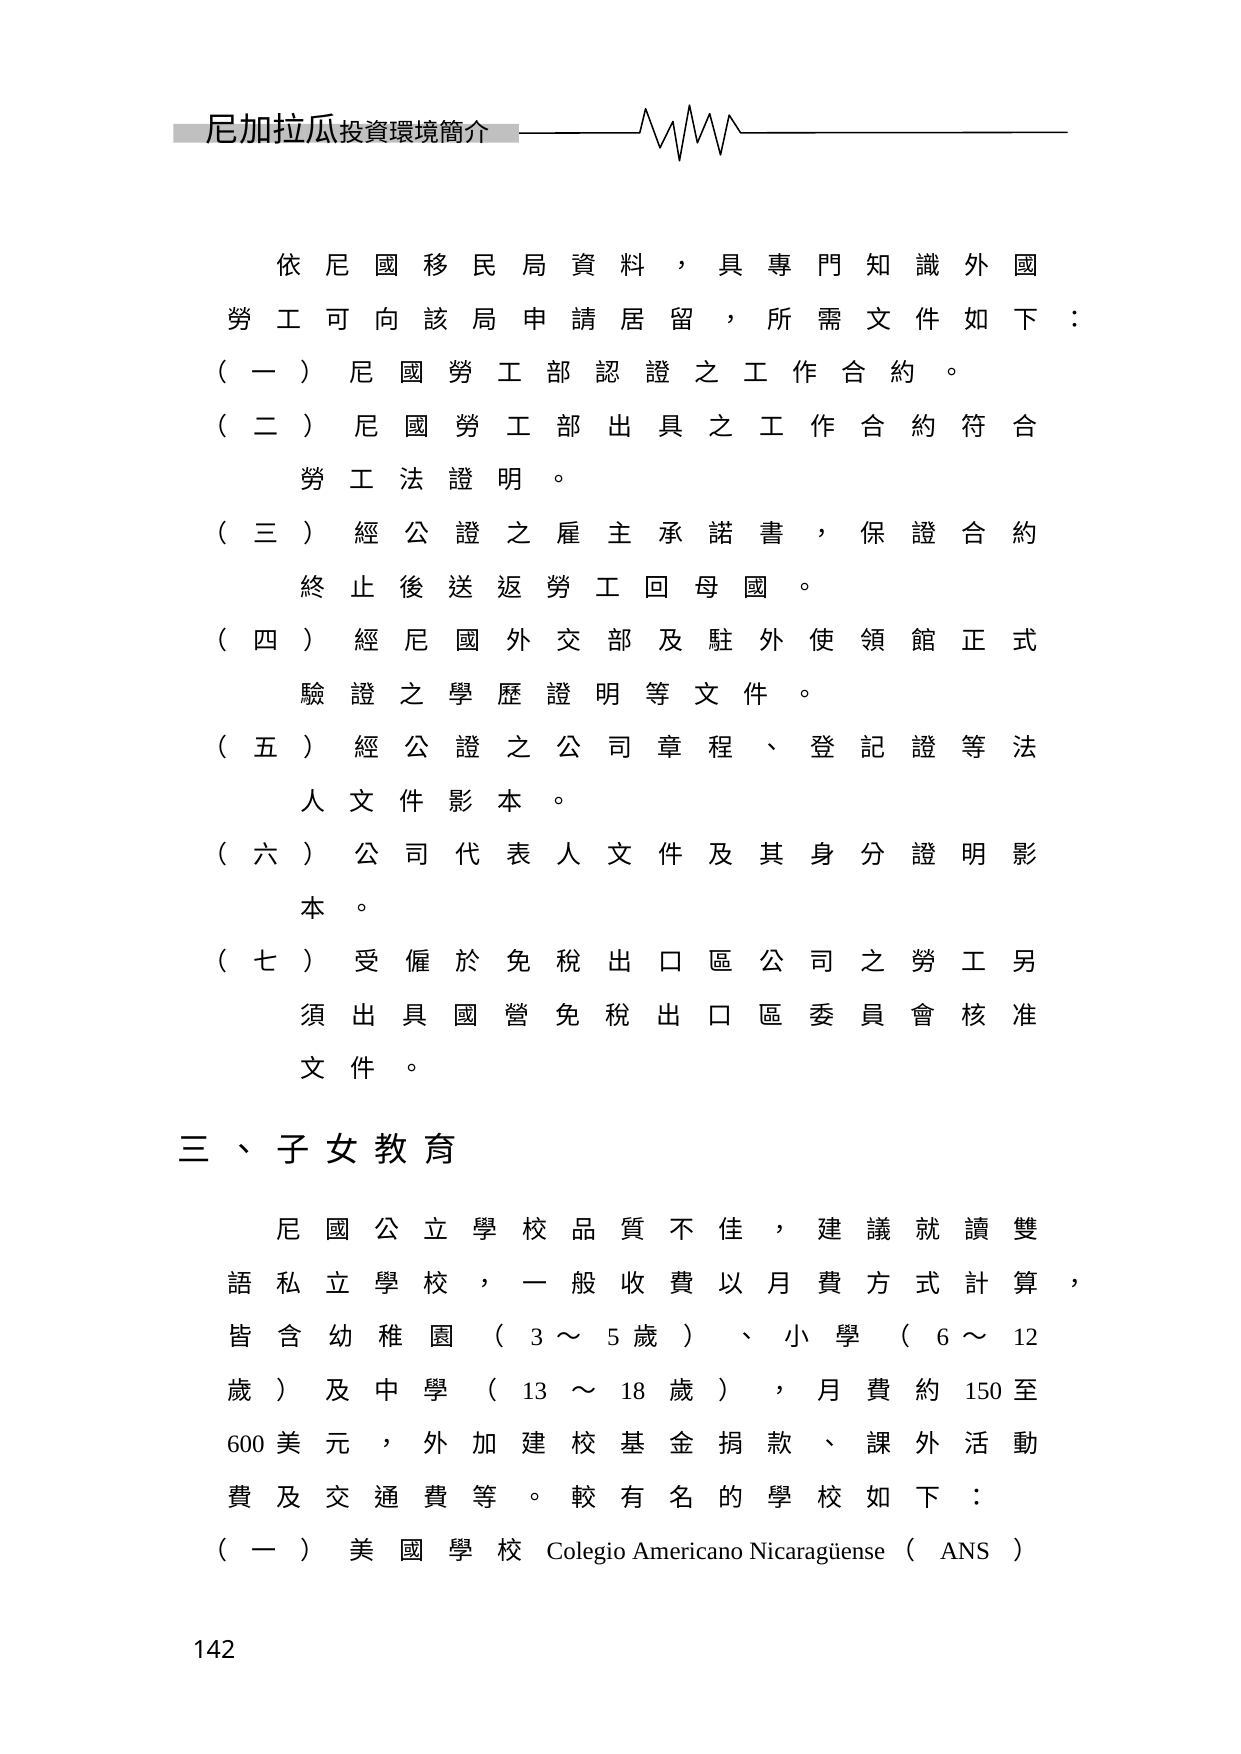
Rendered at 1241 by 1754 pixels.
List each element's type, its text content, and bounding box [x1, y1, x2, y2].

text （一）美國學校Colegio Americano Nicaragüense（ANS） [202, 1522, 1063, 1576]
text 三、子女教育 [178, 1121, 1063, 1174]
text （三）經公證之雇主承諾書，保證合約終止後送返勞工回母國。 [202, 505, 1063, 612]
text （五）經公證之公司章程、登記證等法人文件影本。 [202, 719, 1063, 826]
text （四）經尼國外交部及駐外使領館正式驗證之學歷證明等文件。 [202, 612, 1063, 719]
text （二）尼國勞工部出具之工作合約符合勞工法證明。 [202, 398, 1063, 505]
text （六）公司代表人文件及其身分證明影本。 [202, 826, 1063, 933]
text 尼國公立學校品質不佳，建議就讀雙語私立學校，一般收費以月費方式計算，皆含幼稚園（3～5歲）、小學（6～12歲）及中學（13～18歲），月費約150至600美元，外加建校基金捐款、課外活動費及交通費等。較有名的學校如下： [219, 1201, 1063, 1522]
text 依尼國移民局資料，具專門知識外國勞工可向該局申請居留，所需文件如下： [219, 237, 1063, 344]
text （一）尼國勞工部認證之工作合約。 [202, 344, 1063, 398]
text （七）受僱於免稅出口區公司之勞工另須出具國營免稅出口區委員會核准文件。 [202, 933, 1063, 1094]
